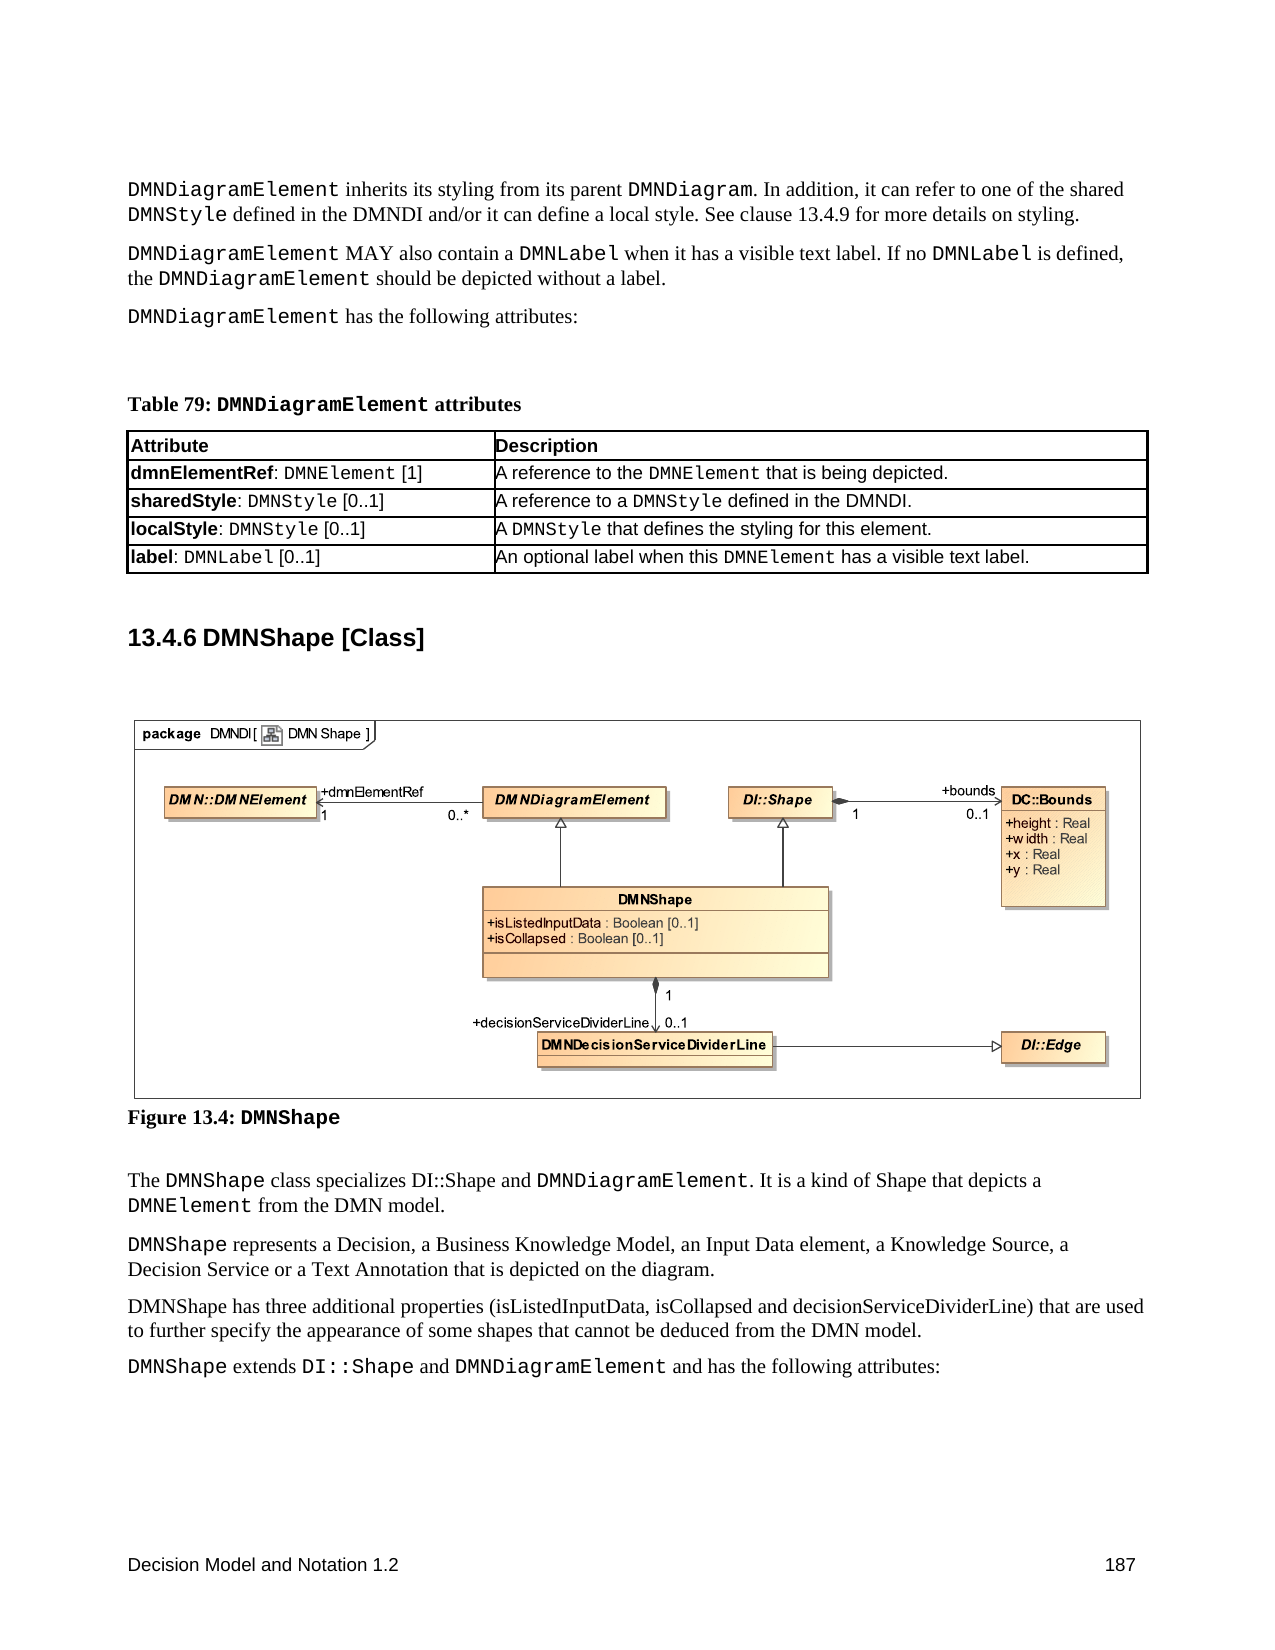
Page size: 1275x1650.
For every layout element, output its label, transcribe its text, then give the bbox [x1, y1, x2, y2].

text DMNDiagramElement has the following attributes: [127, 304, 1147, 330]
table_cell sharedStyle: DMNStyle [0..1] [129, 490, 494, 516]
table_cell label: DMNLabel [0..1] [129, 546, 494, 572]
text DMNShape has three additional properties (isListedInputData, isCollapsed and decisionServiceDividerLine) that are used to further specify the appearance of some shapes that cannot be deduced from the DMN model. [127, 1294, 1147, 1342]
text Figure 13.4: DMNShape [127, 714, 1147, 1131]
text DMNDiagramElement MAY also contain a DMNLabel when it has a visible text label. If no DMNLabel is defined, the DMNDiagramElement should be depicted without a label. [127, 240, 1147, 292]
table_header Attribute [129, 432, 494, 459]
subtitle DMNShape [Class] [127, 623, 1147, 652]
text Table 79: DMNDiagramElement attributes [127, 392, 1147, 417]
table_cell An optional label when this DMNElement has a visible text label. [496, 546, 1146, 572]
table_cell localStyle: DMNStyle [0..1] [129, 518, 494, 544]
table_cell A reference to the DMNElement that is being depicted. [496, 461, 1146, 488]
table_cell dmnElementRef: DMNElement [1] [129, 461, 494, 488]
text DMNShape extends DI::Shape and DMNDiagramElement and has the following attributes: [127, 1354, 1147, 1380]
text DMNDiagramElement inherits its styling from its parent DMNDiagram. In addition, it can refer to one of the shared DMNStyle defined in the DMNDI and/or it can define a local style. See clause 13.4.9 for more details on styling. [127, 176, 1147, 228]
text DMNShape represents a Decision, a Business Knowledge Model, an Input Data element, a Knowledge Source, a Decision Service or a Text Annotation that is depicted on the diagram. [127, 1232, 1147, 1281]
table_cell A reference to a DMNStyle defined in the DMNDI. [496, 490, 1146, 516]
table_cell A DMNStyle that defines the styling for this element. [496, 518, 1146, 544]
text The DMNShape class specializes DI::Shape and DMNDiagramElement. It is a kind of Shape that depicts a DMNElement from the DMN model. [127, 1168, 1147, 1219]
table_header Description [496, 432, 1146, 459]
